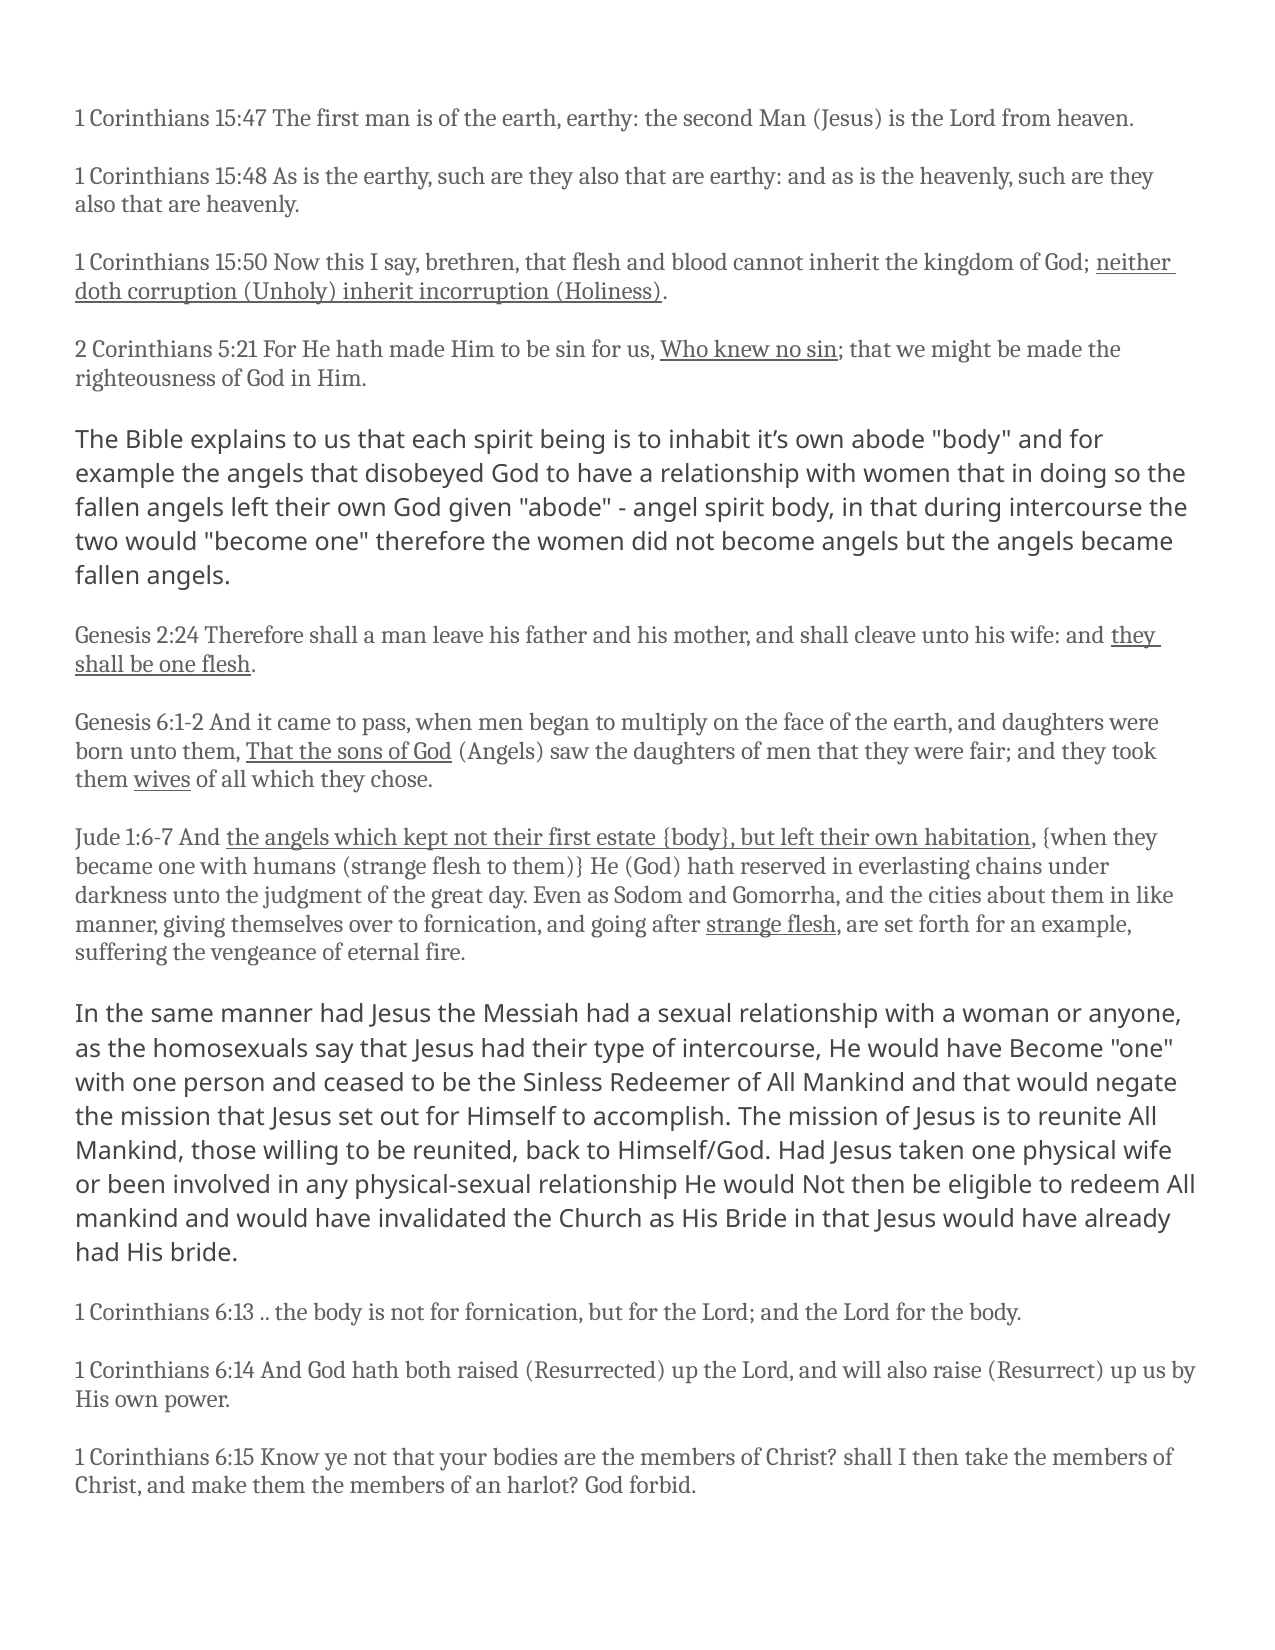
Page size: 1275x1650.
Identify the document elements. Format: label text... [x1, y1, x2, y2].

text The Bible explains to us that each spirit being is to inhabit it’s own abode "body" and for example the angels that disobeyed God to have a relationship with women that in doing so the fallen angels left their own God given "abode" - angel spirit body, in that during intercourse the two would "become one" therefore the women did not become angels but the angels became fallen angels. [75, 422, 1200, 592]
text 1 Corinthians 6:13 .. the body is not for fornication, but for the Lord; and the Lord for the body. [75, 1298, 1200, 1327]
text Genesis 2:24 Therefore shall a man leave his father and his mother, and shall cleave unto his wife: and they shall be one flesh. [75, 621, 1200, 679]
text 2 Corinthians 5:21 For He hath made Him to be sin for us, Who knew no sin; that we might be made the righteousness of God in Him. [75, 335, 1200, 392]
text In the same manner had Jesus the Messiah had a sexual relationship with a woman or anyone, as the homosexuals say that Jesus had their type of intercourse, He would have Become "one" with one person and ceased to be the Sinless Redeemer of All Mankind and that would negate the mission that Jesus set out for Himself to accomplish. The mission of Jesus is to reunite All Mankind, those willing to be reunited, back to Himself/God. Had Jesus taken one physical wife or been involved in any physical-sexual relationship He would Not then be eligible to redeem All mankind and would have invalidated the Church as His Bride in that Jesus would have already had His bride. [75, 996, 1200, 1269]
text 1 Corinthians 15:50 Now this I say, brethren, that flesh and blood cannot inherit the kingdom of God; neither doth corruption (Unholy) inherit incorruption (Holiness). [75, 248, 1200, 306]
text 1 Corinthians 15:47 The first man is of the earth, earthy: the second Man (Jesus) is the Lord from heaven. [75, 104, 1200, 132]
text 1 Corinthians 6:14 And God hath both raised (Resurrected) up the Lord, and will also raise (Resurrect) up us by His own power. [75, 1356, 1200, 1413]
text 1 Corinthians 15:48 As is the earthy, such are they also that are earthy: and as is the heavenly, such are they also that are heavenly. [75, 162, 1200, 219]
text Genesis 6:1-2 And it came to pass, when men began to multiply on the face of the earth, and daughters were born unto them, That the sons of God (Angels) saw the daughters of men that they were fair; and they took them wives of all which they chose. [75, 708, 1200, 794]
text 1 Corinthians 6:15 Know ye not that your bodies are the members of Christ? shall I then take the members of Christ, and make them the members of an harlot? God forbid. [75, 1442, 1200, 1500]
text Jude 1:6-7 And the angels which kept not their first estate {body}, but left their own habitation, {when they became one with humans (strange flesh to them)} He (God) hath reserved in everlasting chains under darkness unto the judgment of the great day. Even as Sodom and Gomorrha, and the cities about them in like manner, giving themselves over to fornication, and going after strange flesh, are set forth for an example, suffering the vengeance of eternal fire. [75, 823, 1200, 967]
